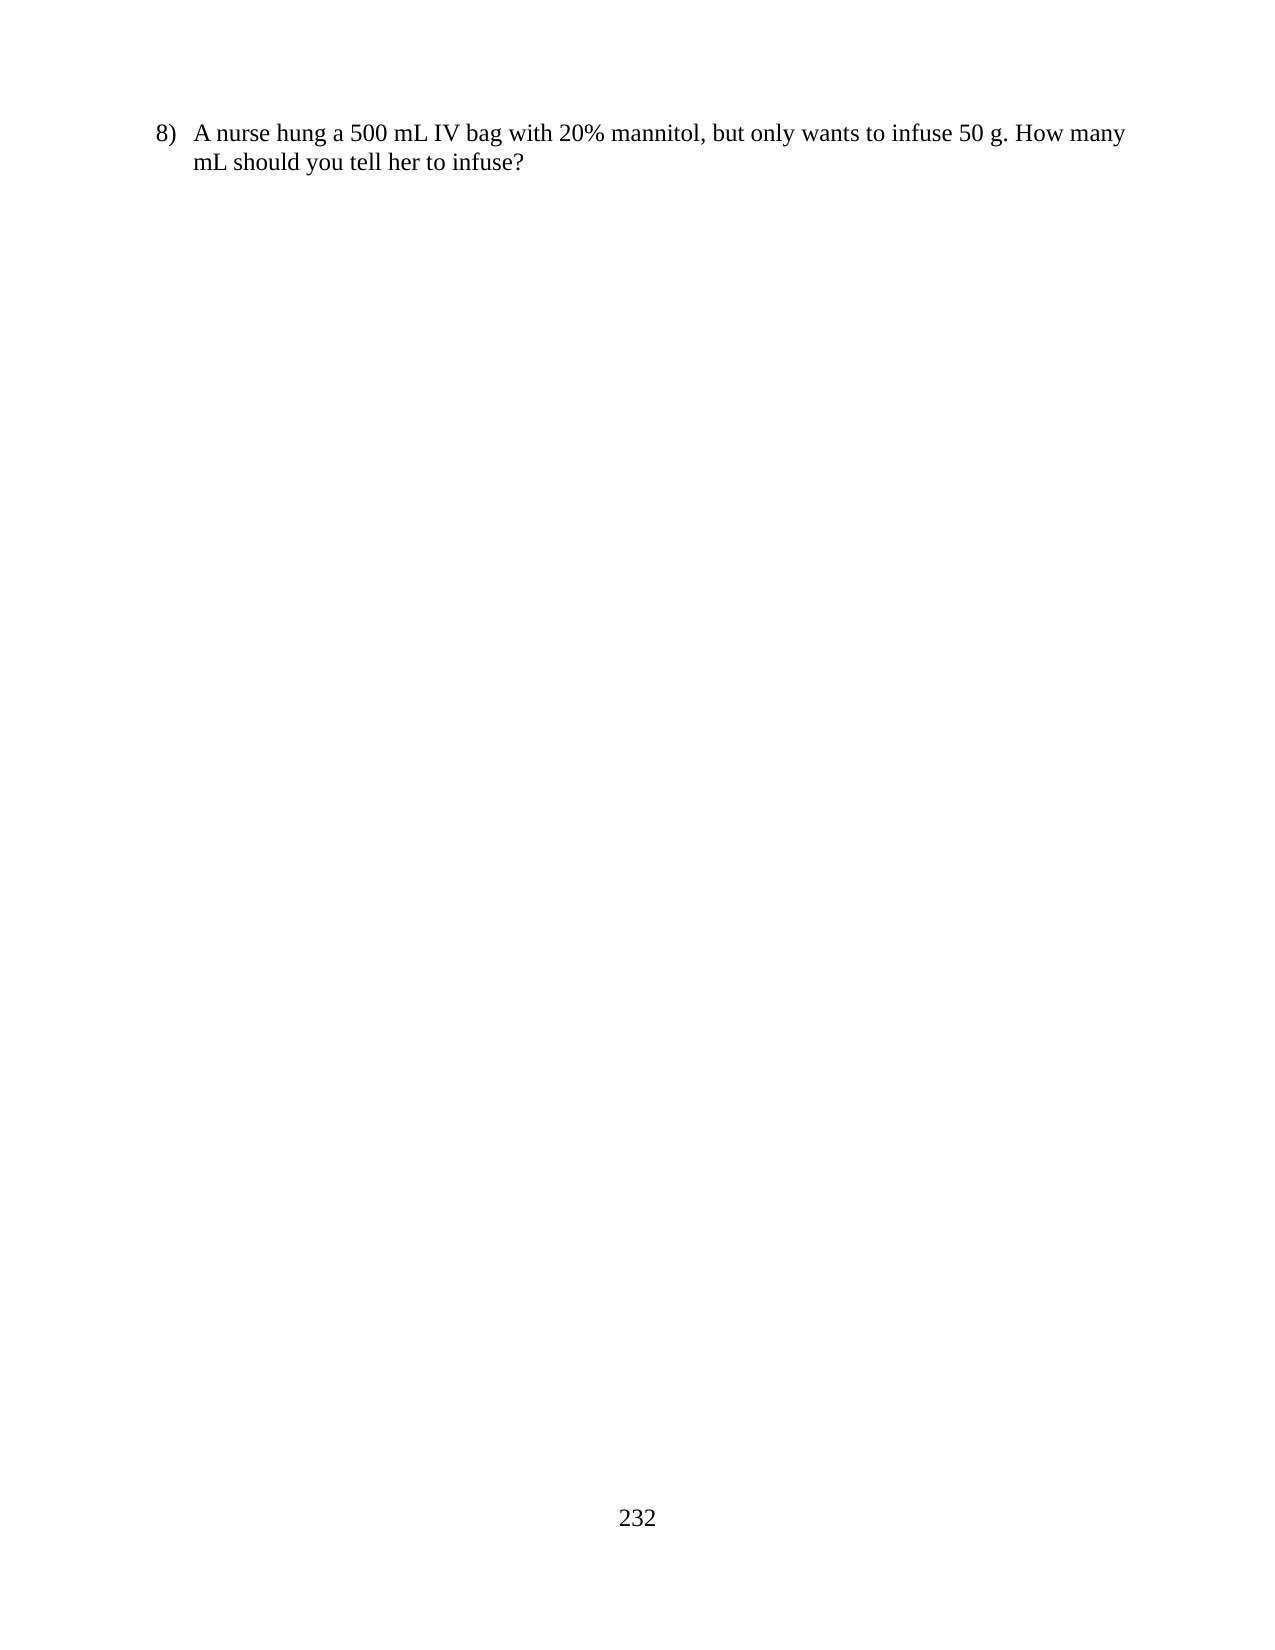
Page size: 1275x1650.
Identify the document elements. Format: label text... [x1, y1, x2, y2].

list A nurse hung a 500 mL IV bag with 20% mannitol, but only wants to infuse 50 g. How many mL should you tell her to infuse? [156, 118, 1157, 176]
